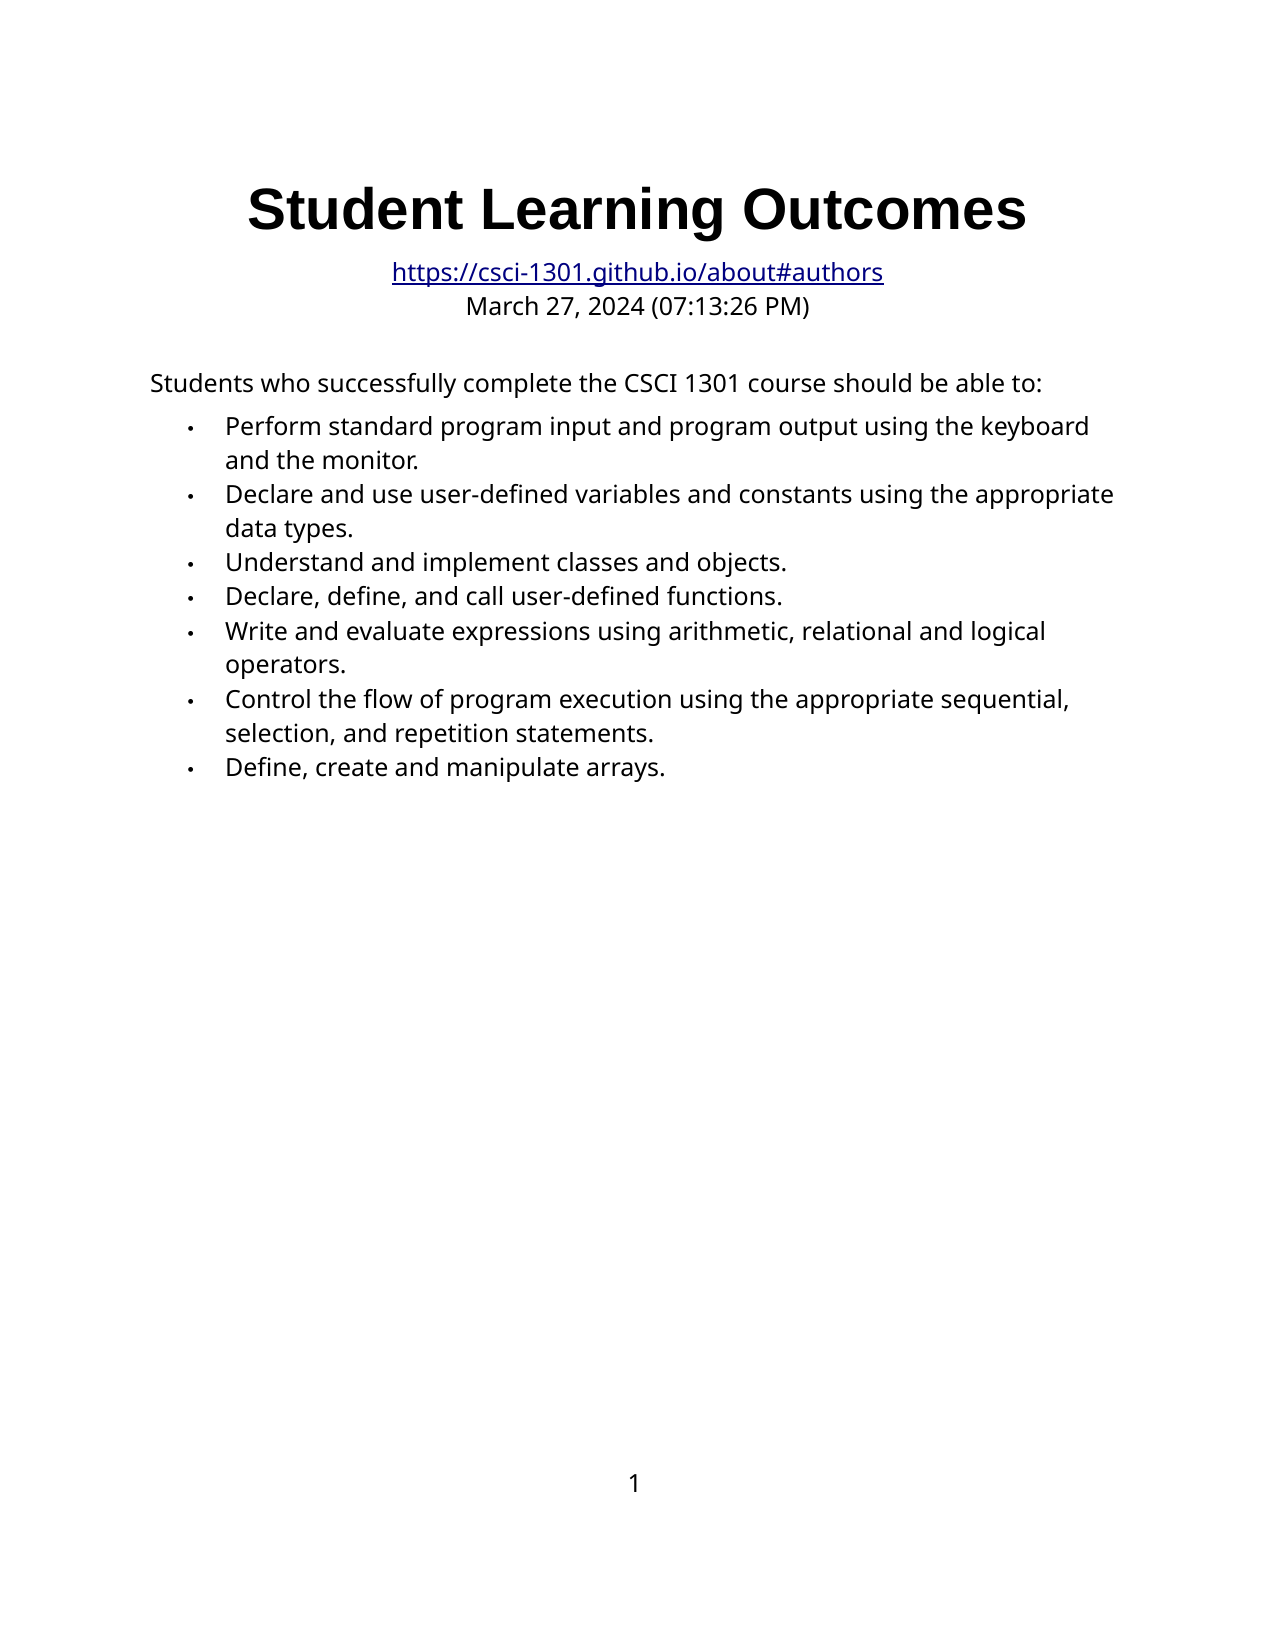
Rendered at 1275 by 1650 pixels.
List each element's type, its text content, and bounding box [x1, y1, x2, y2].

text March 27, 2024 (07:13:26 PM) [150, 289, 1125, 323]
list Perform standard program input and program output using the keyboard and the monitor. [187, 409, 1125, 477]
list Control the flow of program execution using the appropriate sequential, selection, and repetition statements. [187, 681, 1125, 749]
text Students who successfully complete the CSCI 1301 course should be able to: [150, 366, 1125, 400]
text https://csci-1301.github.io/about#authors [150, 254, 1125, 289]
list Understand and implement classes and objects. [187, 545, 1125, 579]
title Student Learning Outcomes [150, 175, 1125, 242]
list Define, create and manipulate arrays. [187, 749, 1125, 783]
list Write and evaluate expressions using arithmetic, relational and logical operators. [187, 613, 1125, 681]
list Declare and use user-defined variables and constants using the appropriate data types. [187, 477, 1125, 545]
list Declare, define, and call user-defined functions. [187, 579, 1125, 613]
